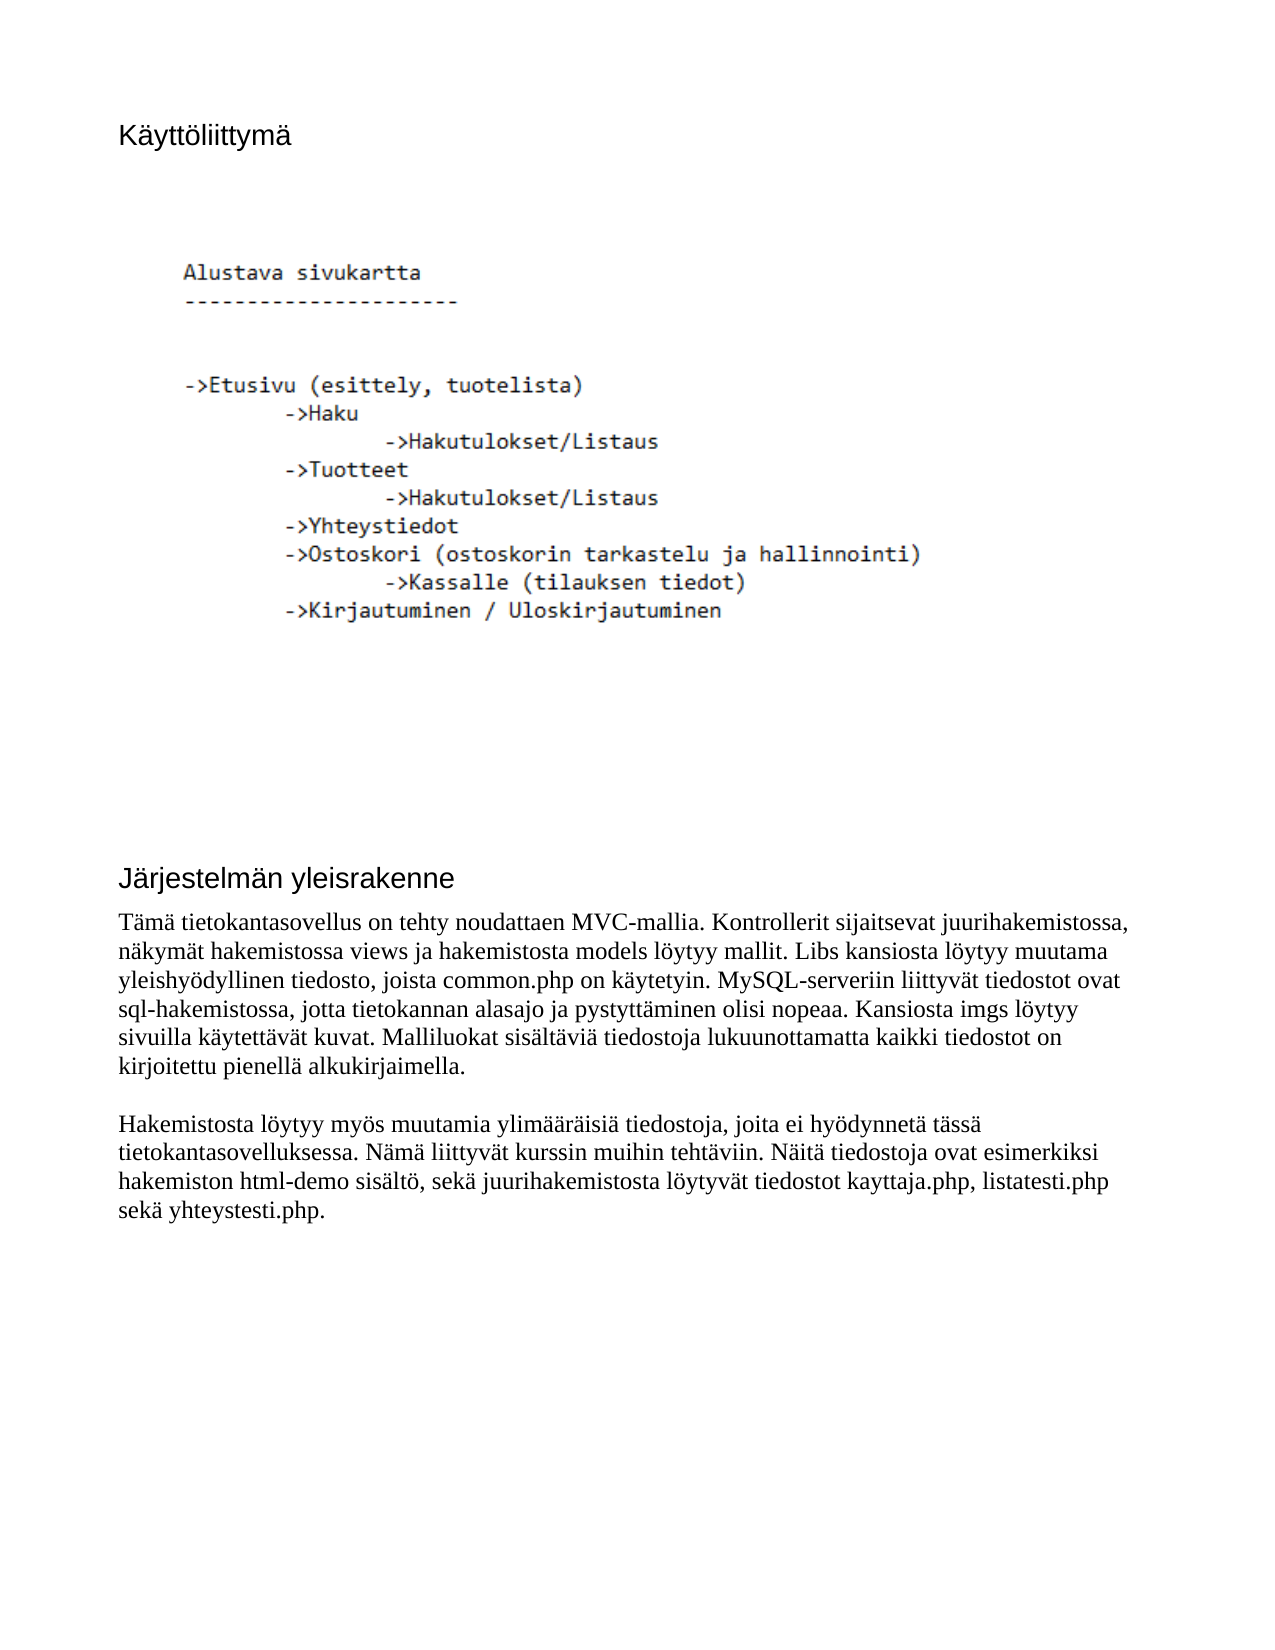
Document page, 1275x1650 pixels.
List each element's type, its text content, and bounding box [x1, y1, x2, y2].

subtitle Käyttöliittymä [118, 118, 1157, 152]
picture [179, 205, 1096, 754]
subtitle Järjestelmän yleisrakenne [118, 861, 1157, 895]
text Tämä tietokantasovellus on tehty noudattaen MVC-mallia. Kontrollerit sijaitsevat juurihakemistossa, näkymät hakemistossa views ja hakemistosta models löytyy mallit. Libs kansiosta löytyy muutama yleishyödyllinen tiedosto, joista common.php on käytetyin. MySQL-serveriin liittyvät tiedostot ovat sql-hakemistossa, jotta tietokannan alasajo ja pystyttäminen olisi nopeaa. Kansiosta imgs löytyy sivuilla käytettävät kuvat. Malliluokat sisältäviä tiedostoja lukuunottamatta kaikki tiedostot on kirjoitettu pienellä alkukirjaimella. Hakemistosta löytyy myös muutamia ylimääräisiä tiedostoja, joita ei hyödynnetä tässä tietokantasovelluksessa. Nämä liittyvät kurssin muihin tehtäviin. Näitä tiedostoja ovat esimerkiksi hakemiston html-demo sisältö, sekä juurihakemistosta löytyvät tiedostot kayttaja.php, listatesti.php sekä yhteystesti.php. [118, 907, 1157, 1224]
